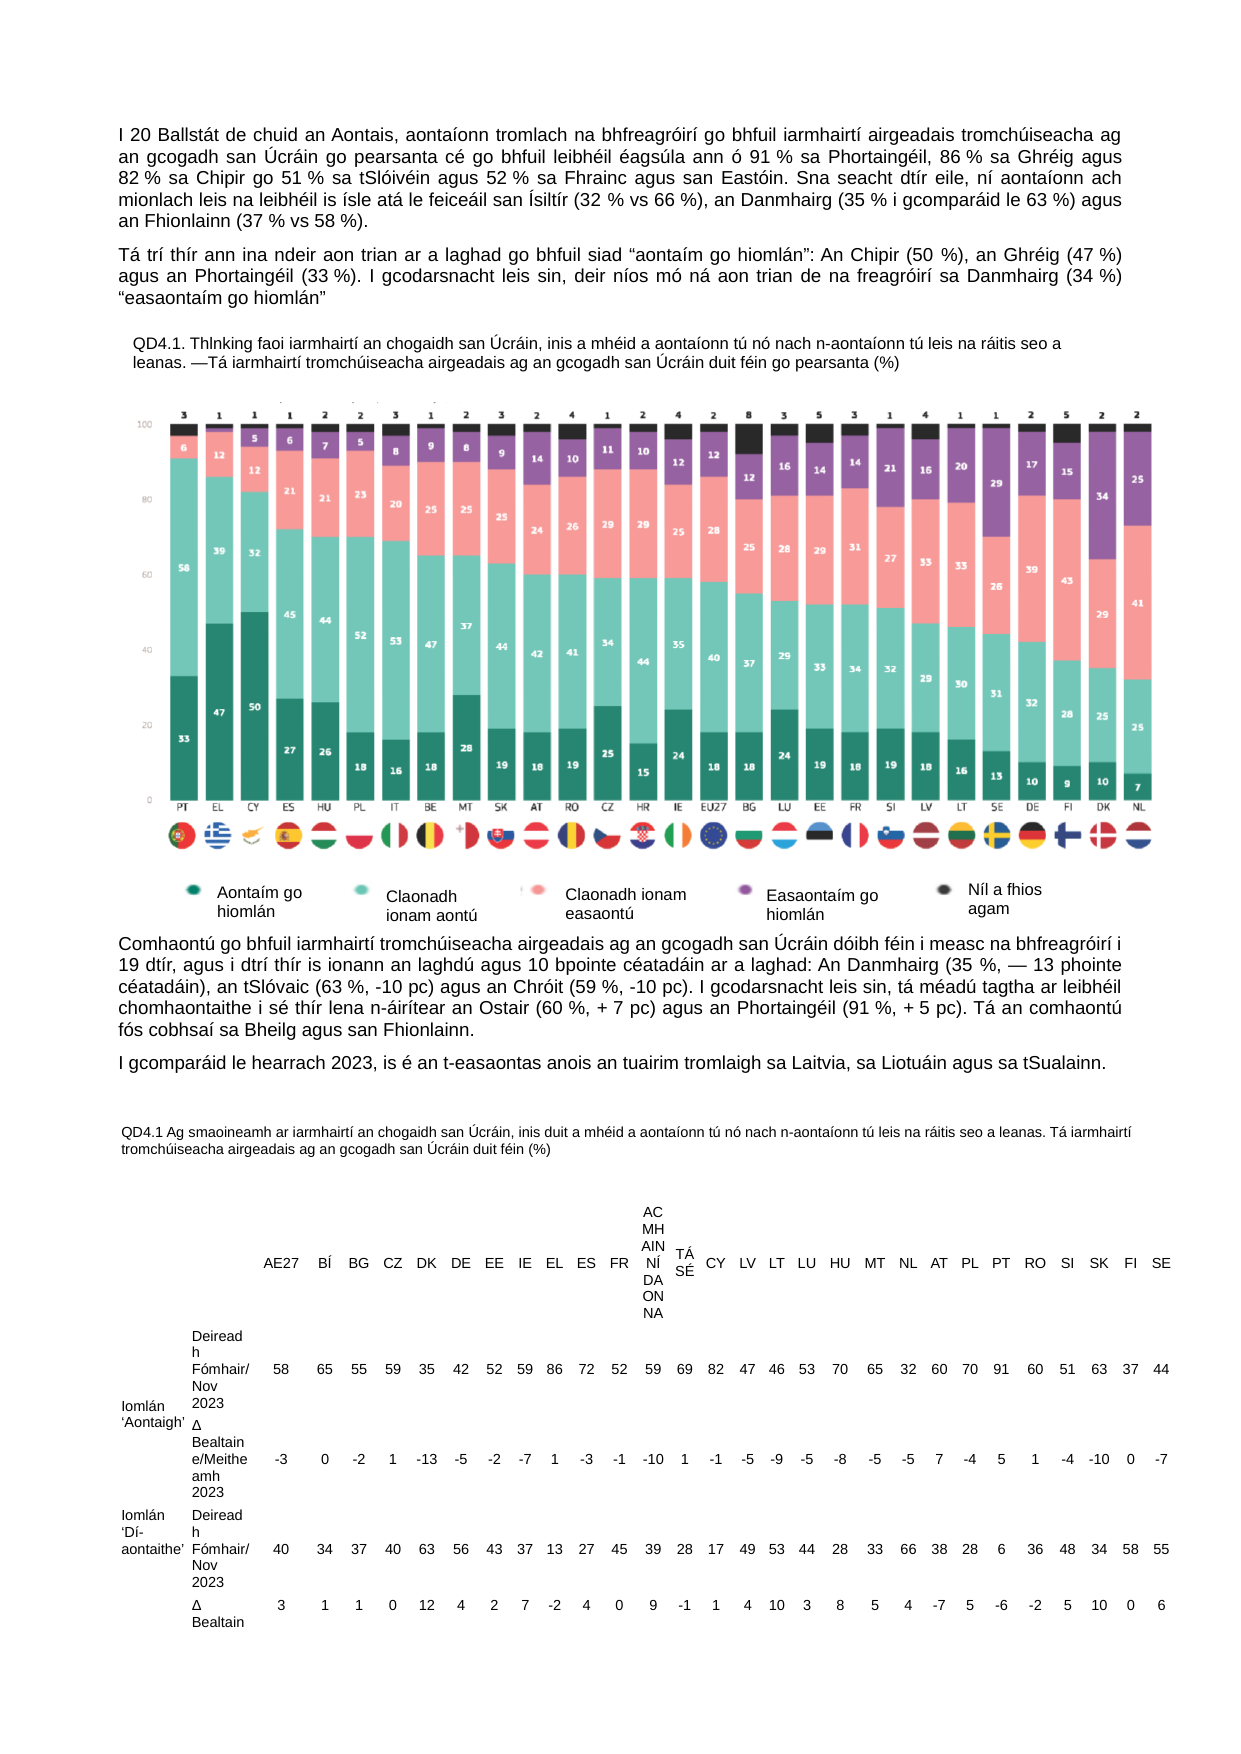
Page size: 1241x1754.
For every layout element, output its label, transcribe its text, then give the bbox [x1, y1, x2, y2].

table_cell 0 [376, 1594, 409, 1633]
table_cell [670, 1169, 699, 1201]
table_cell EL [539, 1201, 570, 1324]
table_cell -10 [636, 1414, 670, 1504]
table_cell 10 [1082, 1594, 1116, 1633]
table_cell [857, 1169, 892, 1201]
table_cell 27 [570, 1504, 603, 1593]
table_cell 63 [409, 1504, 444, 1593]
table_cell 28 [955, 1504, 985, 1593]
table_cell BÍ [308, 1201, 341, 1324]
table_cell 1 [539, 1414, 570, 1504]
table_cell 58 [254, 1325, 308, 1414]
table_cell [893, 1169, 924, 1201]
table_cell 1 [341, 1594, 376, 1633]
table_cell -7 [511, 1414, 539, 1504]
table_cell 51 [1053, 1325, 1082, 1414]
table_cell 55 [1145, 1504, 1178, 1593]
table_cell [539, 1169, 570, 1201]
table_cell [189, 1169, 254, 1201]
table_cell 4 [733, 1594, 762, 1633]
table_cell 47 [733, 1325, 762, 1414]
table_cell 35 [409, 1325, 444, 1414]
table_cell 52 [478, 1325, 511, 1414]
table_cell 7 [924, 1414, 954, 1504]
table_cell [511, 1169, 539, 1201]
table_cell TÁ SÉ [670, 1201, 699, 1324]
table_cell 4 [893, 1594, 924, 1633]
table_cell [444, 1169, 478, 1201]
table_cell [791, 1169, 823, 1201]
table_cell FR [603, 1201, 636, 1324]
table_cell -1 [603, 1414, 636, 1504]
table_cell FI [1116, 1201, 1145, 1324]
table_cell HU [823, 1201, 857, 1324]
table_cell 6 [1145, 1594, 1178, 1633]
table_cell 86 [539, 1325, 570, 1414]
table_cell 0 [603, 1594, 636, 1633]
table_cell 59 [636, 1325, 670, 1414]
table_cell 5 [1053, 1594, 1082, 1633]
table_cell -5 [791, 1414, 823, 1504]
table_cell LU [791, 1201, 823, 1324]
table_cell 1 [699, 1594, 733, 1633]
table_cell 44 [791, 1504, 823, 1593]
table_cell 1 [308, 1594, 341, 1633]
table_cell 63 [1082, 1325, 1116, 1414]
table_cell 5 [857, 1594, 892, 1633]
table_cell 53 [791, 1325, 823, 1414]
table_cell 36 [1017, 1504, 1053, 1593]
table_cell 40 [376, 1504, 409, 1593]
table_cell 69 [670, 1325, 699, 1414]
table_cell -1 [670, 1594, 699, 1633]
table_cell [1082, 1169, 1116, 1201]
table_cell [762, 1169, 791, 1201]
table_cell [603, 1169, 636, 1201]
table_cell 52 [603, 1325, 636, 1414]
table_cell -2 [539, 1594, 570, 1633]
table_cell PT [985, 1201, 1017, 1324]
table_cell [1017, 1169, 1053, 1201]
table_cell DK [409, 1201, 444, 1324]
table_cell [189, 1201, 254, 1324]
table_cell DE [444, 1201, 478, 1324]
table_cell NL [893, 1201, 924, 1324]
table_cell -7 [924, 1594, 954, 1633]
table_cell 55 [341, 1325, 376, 1414]
picture [127, 402, 1161, 855]
table_cell 56 [444, 1504, 478, 1593]
table_cell 59 [511, 1325, 539, 1414]
table_cell 45 [603, 1504, 636, 1593]
table_cell PL [955, 1201, 985, 1324]
table_cell SK [1082, 1201, 1116, 1324]
table_cell 28 [823, 1504, 857, 1593]
table_cell [341, 1169, 376, 1201]
table_cell 65 [857, 1325, 892, 1414]
table_cell 48 [1053, 1504, 1082, 1593]
table_cell 42 [444, 1325, 478, 1414]
table_cell 0 [308, 1414, 341, 1504]
table_cell 17 [699, 1504, 733, 1593]
table_cell 3 [254, 1594, 308, 1633]
table_cell 12 [409, 1594, 444, 1633]
text I 20 Ballstát de chuid an Aontais, aontaíonn tromlach na bhfreagróirí go bhfuil iarmhairtí airgeadais tromchúiseacha ag an gcogadh san Úcráin go pearsanta cé go bhfuil leibhéil éagsúla ann ó 91 % sa Phortaingéil, 86 % sa Ghréig agus 82 % sa Chipir go 51 % sa tSlóivéin agus 52 % sa Fhrainc agus san Eastóin. Sna seacht dtír eile, ní aontaíonn ach mionlach leis na leibhéil is ísle atá le feiceáil san Ísiltír (32 % vs 66 %), an Danmhairg (35 % i gcomparáid le 63 %) agus an Fhionlainn (37 % vs 58 %). [118, 124, 1122, 232]
table_cell [924, 1169, 954, 1201]
table_cell 2 [478, 1594, 511, 1633]
table_cell 33 [857, 1504, 892, 1593]
table_cell 9 [636, 1594, 670, 1633]
table_cell 34 [308, 1504, 341, 1593]
table_cell [1053, 1169, 1082, 1201]
table_cell 3 [791, 1594, 823, 1633]
table_cell SI [1053, 1201, 1082, 1324]
table_cell EE [478, 1201, 511, 1324]
table_cell -8 [823, 1414, 857, 1504]
table_cell [1145, 1169, 1178, 1201]
table_cell 82 [699, 1325, 733, 1414]
table_cell 5 [985, 1414, 1017, 1504]
table_cell Deireadh Fómhair/Nov 2023 [189, 1325, 254, 1414]
table_cell -4 [955, 1414, 985, 1504]
table_cell 7 [511, 1594, 539, 1633]
table_cell [1116, 1169, 1145, 1201]
table_cell [636, 1169, 670, 1201]
table_cell -1 [699, 1414, 733, 1504]
table_cell -10 [1082, 1414, 1116, 1504]
table_header QD4.1 Ag smaoineamh ar iarmhairtí an chogaidh san Úcráin, inis duit a mhéid a aontaíonn tú nó nach n-aontaíonn tú leis na ráitis seo a leanas. Tá iarmhairtí tromchúiseacha airgeadais ag an gcogadh san Úcráin duit féin (%) [118, 1113, 1178, 1169]
table_cell LV [733, 1201, 762, 1324]
table_cell 13 [539, 1504, 570, 1593]
table_cell 5 [955, 1594, 985, 1633]
table_cell 6 [985, 1504, 1017, 1593]
table_cell [118, 1169, 189, 1201]
table_cell 53 [762, 1504, 791, 1593]
table_cell -7 [1145, 1414, 1178, 1504]
table_cell IE [511, 1201, 539, 1324]
table_cell 38 [924, 1504, 954, 1593]
table_cell -4 [1053, 1414, 1082, 1504]
table_cell [699, 1169, 733, 1201]
table_cell -13 [409, 1414, 444, 1504]
table_cell RO [1017, 1201, 1053, 1324]
text Comhaontú go bhfuil iarmhairtí tromchúiseacha airgeadais ag an gcogadh san Úcráin dóibh féin i measc na bhfreagróirí i 19 dtír, agus i dtrí thír is ionann an laghdú agus 10 bpointe céatadáin ar a laghad: An Danmhairg (35 %, — 13 phointe céatadáin), an tSlóvaic (63 %, -10 pc) agus an Chróit (59 %, -10 pc). I gcodarsnacht leis sin, tá méadú tagtha ar leibhéil chomhaontaithe i sé thír lena n-áirítear an Ostair (60 %, + 7 pc) agus an Phortaingéil (91 %, + 5 pc). Tá an comhaontú fós cobhsaí sa Bheilg agus san Fhionlainn. [118, 320, 1122, 1040]
table_cell 28 [670, 1504, 699, 1593]
table_cell 32 [893, 1325, 924, 1414]
table_cell [478, 1169, 511, 1201]
table_cell 91 [985, 1325, 1017, 1414]
table_cell CZ [376, 1201, 409, 1324]
table_cell [409, 1169, 444, 1201]
table_cell 46 [762, 1325, 791, 1414]
table_cell -3 [570, 1414, 603, 1504]
table_cell 70 [955, 1325, 985, 1414]
table_cell ES [570, 1201, 603, 1324]
table_cell 65 [308, 1325, 341, 1414]
table_cell -3 [254, 1414, 308, 1504]
picture [171, 871, 959, 909]
table_cell 37 [341, 1504, 376, 1593]
table_cell -2 [1017, 1594, 1053, 1633]
table_cell AT [924, 1201, 954, 1324]
table_cell -9 [762, 1414, 791, 1504]
table_cell 60 [924, 1325, 954, 1414]
table_cell BG [341, 1201, 376, 1324]
text Tá trí thír ann ina ndeir aon trian ar a laghad go bhfuil siad “aontaím go hiomlán”: An Chipir (50 %), an Ghréig (47 %) agus an Phortaingéil (33 %). I gcodarsnacht leis sin, deir níos mó ná aon trian de na freagróirí sa Danmhairg (34 %) “easaontaím go hiomlán” [118, 244, 1122, 308]
table_cell 8 [823, 1594, 857, 1633]
table_cell LT [762, 1201, 791, 1324]
table_cell 72 [570, 1325, 603, 1414]
table_cell 4 [570, 1594, 603, 1633]
table_cell 58 [1116, 1504, 1145, 1593]
table_cell -6 [985, 1594, 1017, 1633]
table_cell 1 [1017, 1414, 1053, 1504]
table_cell [118, 1201, 189, 1324]
table_cell 37 [1116, 1325, 1145, 1414]
table_cell Δ Bealtain [189, 1594, 254, 1633]
table_cell [570, 1169, 603, 1201]
table_cell Iomlán ‘Aontaigh’ [118, 1325, 189, 1504]
table_cell Δ Bealtaine/Meitheamh 2023 [189, 1414, 254, 1504]
table_cell Iomlán ‘Dí-aontaithe’ [118, 1504, 189, 1633]
table_cell -5 [857, 1414, 892, 1504]
table_cell 44 [1145, 1325, 1178, 1414]
table_cell -5 [444, 1414, 478, 1504]
table_cell 66 [893, 1504, 924, 1593]
table_cell 0 [1116, 1594, 1145, 1633]
table_cell Deireadh Fómhair/Nov 2023 [189, 1504, 254, 1593]
table_cell [733, 1169, 762, 1201]
table_cell [823, 1169, 857, 1201]
table_cell -2 [341, 1414, 376, 1504]
table_cell [308, 1169, 341, 1201]
table_cell 59 [376, 1325, 409, 1414]
table_cell 10 [762, 1594, 791, 1633]
table_cell 60 [1017, 1325, 1053, 1414]
table_cell 39 [636, 1504, 670, 1593]
table_cell 34 [1082, 1504, 1116, 1593]
table_cell MT [857, 1201, 892, 1324]
table_cell [254, 1169, 308, 1201]
table_cell [955, 1169, 985, 1201]
table_cell [985, 1169, 1017, 1201]
table_cell AE27 [254, 1201, 308, 1324]
table_cell 70 [823, 1325, 857, 1414]
table_cell 43 [478, 1504, 511, 1593]
table_cell 40 [254, 1504, 308, 1593]
table_cell -5 [893, 1414, 924, 1504]
table_cell 0 [1116, 1414, 1145, 1504]
table_cell -2 [478, 1414, 511, 1504]
table_cell CY [699, 1201, 733, 1324]
table_cell -5 [733, 1414, 762, 1504]
table_cell 49 [733, 1504, 762, 1593]
table_cell 37 [511, 1504, 539, 1593]
table_cell [376, 1169, 409, 1201]
table_cell 4 [444, 1594, 478, 1633]
table_cell SE [1145, 1201, 1178, 1324]
text I gcomparáid le hearrach 2023, is é an t-easaontas anois an tuairim tromlaigh sa Laitvia, sa Liotuáin agus sa tSualainn. [118, 1052, 1122, 1074]
table_cell 1 [670, 1414, 699, 1504]
table_cell ACMHAINNÍ DAONNA [636, 1201, 670, 1324]
table_cell 1 [376, 1414, 409, 1504]
